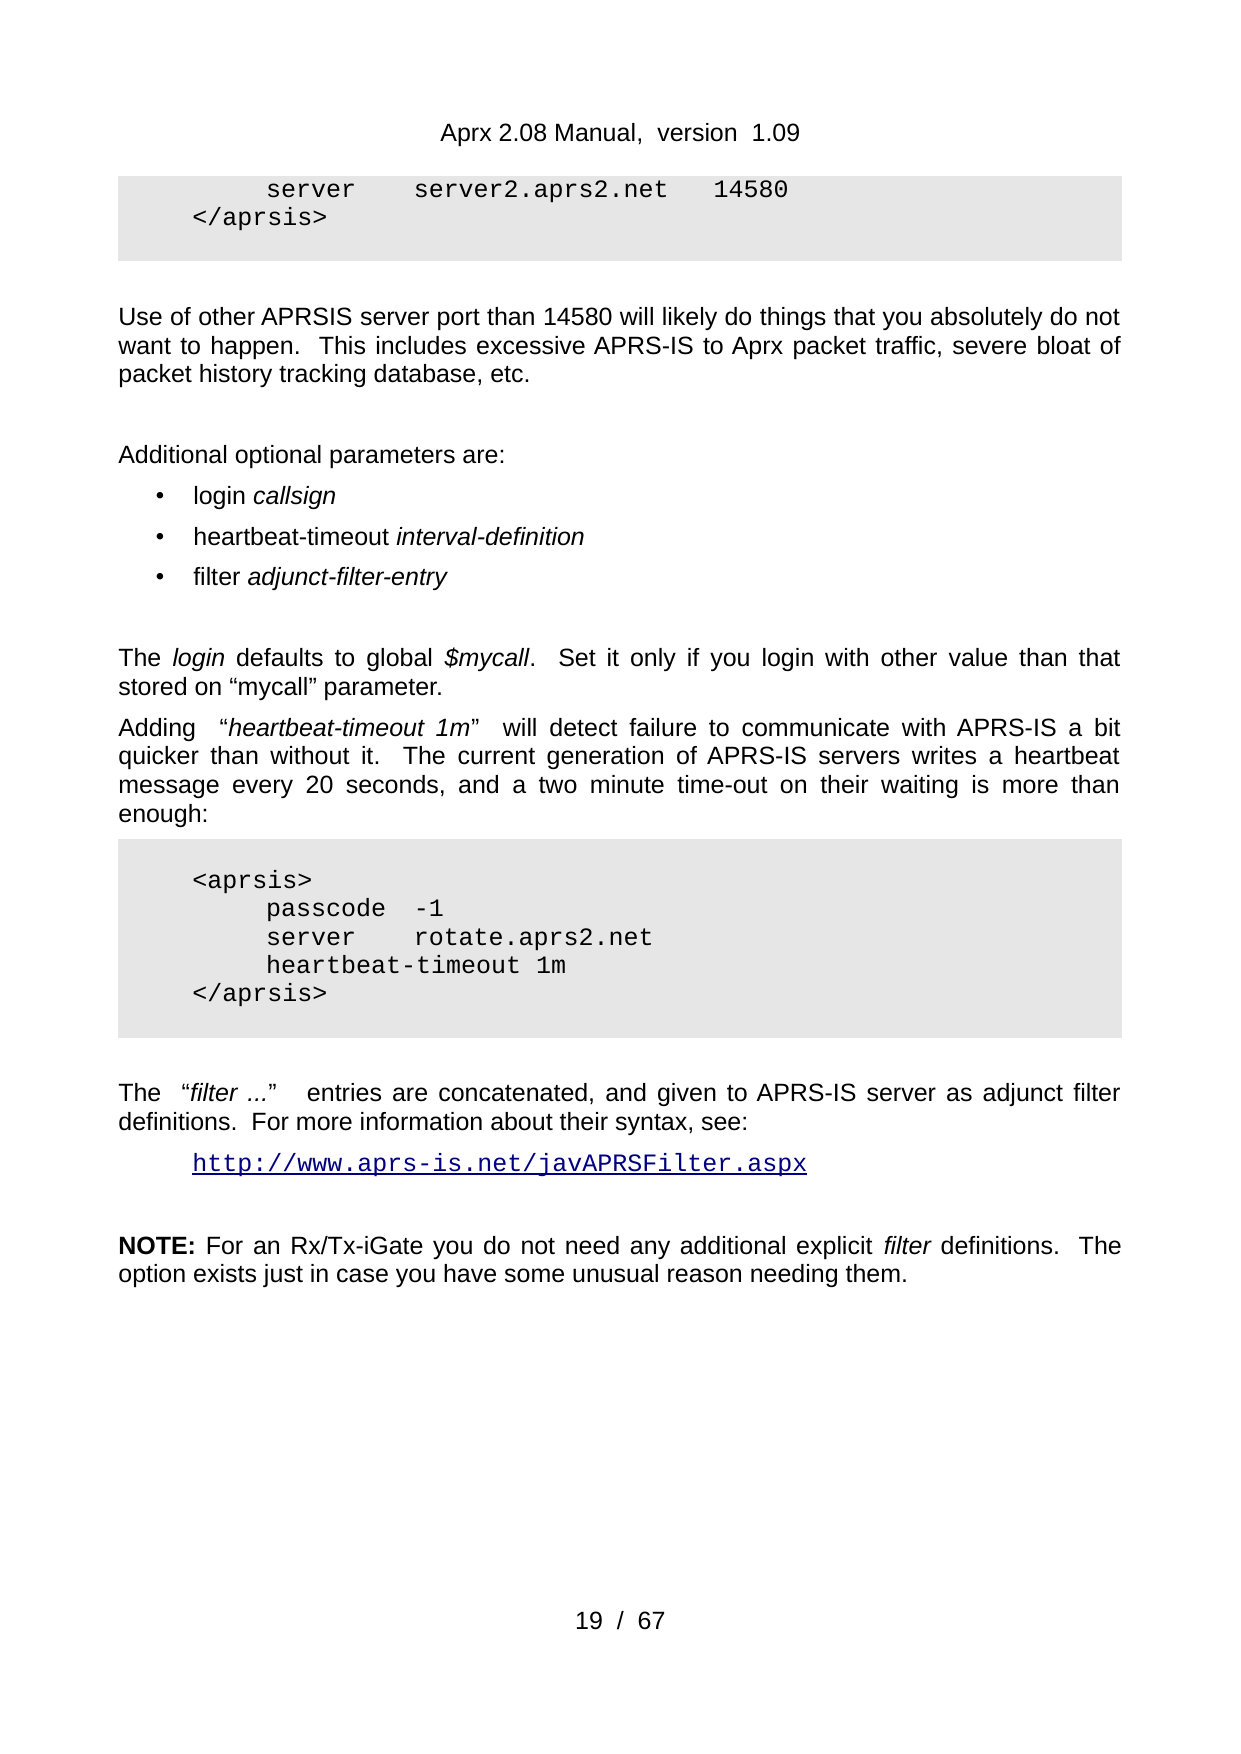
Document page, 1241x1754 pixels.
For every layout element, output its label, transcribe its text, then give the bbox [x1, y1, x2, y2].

list filter adjunct-filter-entry [156, 562, 1122, 591]
text <aprsis> [118, 868, 1122, 896]
text </aprsis> [118, 205, 1122, 233]
text NOTE: For an Rx/Tx-iGate you do not need any additional explicit filter definitions. The option exists just in case you have some unusual reason needing them. [118, 1231, 1122, 1288]
text The login defaults to global $mycall. Set it only if you login with other value than that stored on “mycall” parameter. [118, 643, 1122, 701]
text heartbeat-timeout 1m [118, 953, 1122, 981]
text http://www.aprs-is.net/javAPRSFilter.aspx [118, 1147, 1122, 1178]
text </aprsis> [118, 981, 1122, 1009]
text Additional optional parameters are: [118, 440, 1122, 469]
text server server2.aprs2.net 14580 [118, 176, 1122, 205]
text server rotate.aprs2.net [118, 924, 1122, 953]
list login callsign [156, 481, 1122, 510]
text Adding “heartbeat-timeout 1m” will detect failure to communicate with APRS-IS a bit quicker than without it. The current generation of APRS-IS servers writes a heartbeat message every 20 seconds, and a two minute time-out on their waiting is more than enough: [118, 713, 1122, 828]
list heartbeat-timeout interval-definition [156, 522, 1122, 550]
text Use of other APRSIS server port than 14580 will likely do things that you absolutely do not want to happen. This includes excessive APRS-IS to Aprx packet traffic, severe bloat of packet history tracking database, etc. [118, 302, 1122, 388]
text passcode -1 [118, 896, 1122, 924]
text The “filter ...” entries are concatenated, and given to APRS-IS server as adjunct filter definitions. For more information about their syntax, see: [118, 1078, 1122, 1136]
